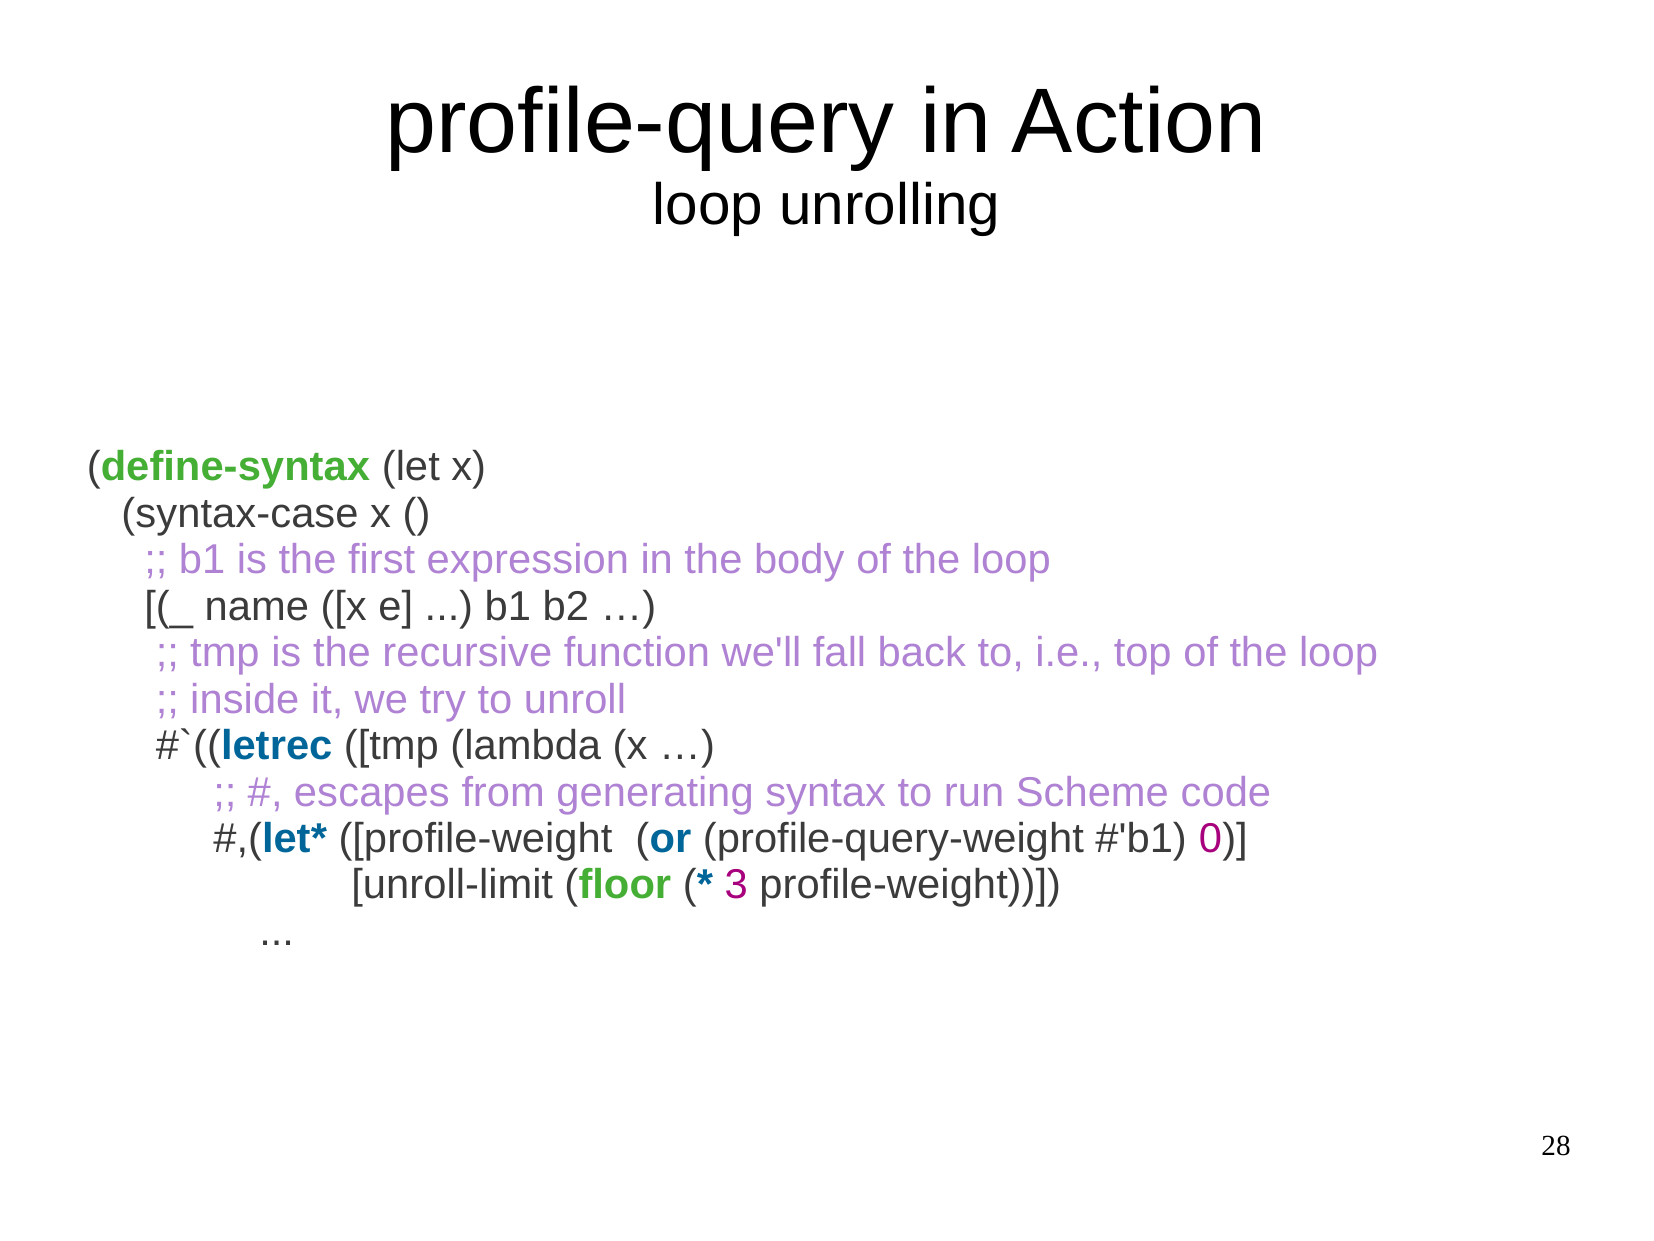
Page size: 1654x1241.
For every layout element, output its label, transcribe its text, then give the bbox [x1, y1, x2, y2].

title profile-query in Action loop unrolling [82, 49, 1571, 257]
subtitle (define-syntax (let x) (syntax-case x () ;; b1 is the first expression in the body of the loop [(_ name ([x e] ...) b1 b2 …) ;; tmp is the recursive function we'll fall back to, i.e., top of the loop ;; inside it, we try to unroll #`((letrec ([tmp (lambda (x …) ;; #, escapes from generating syntax to run Scheme code #,(let* ([profile-weight (or (profile-query-weight #'b1) 0)] [unroll-limit (floor (* 3 profile-weight))]) ... [86, 339, 1576, 1059]
